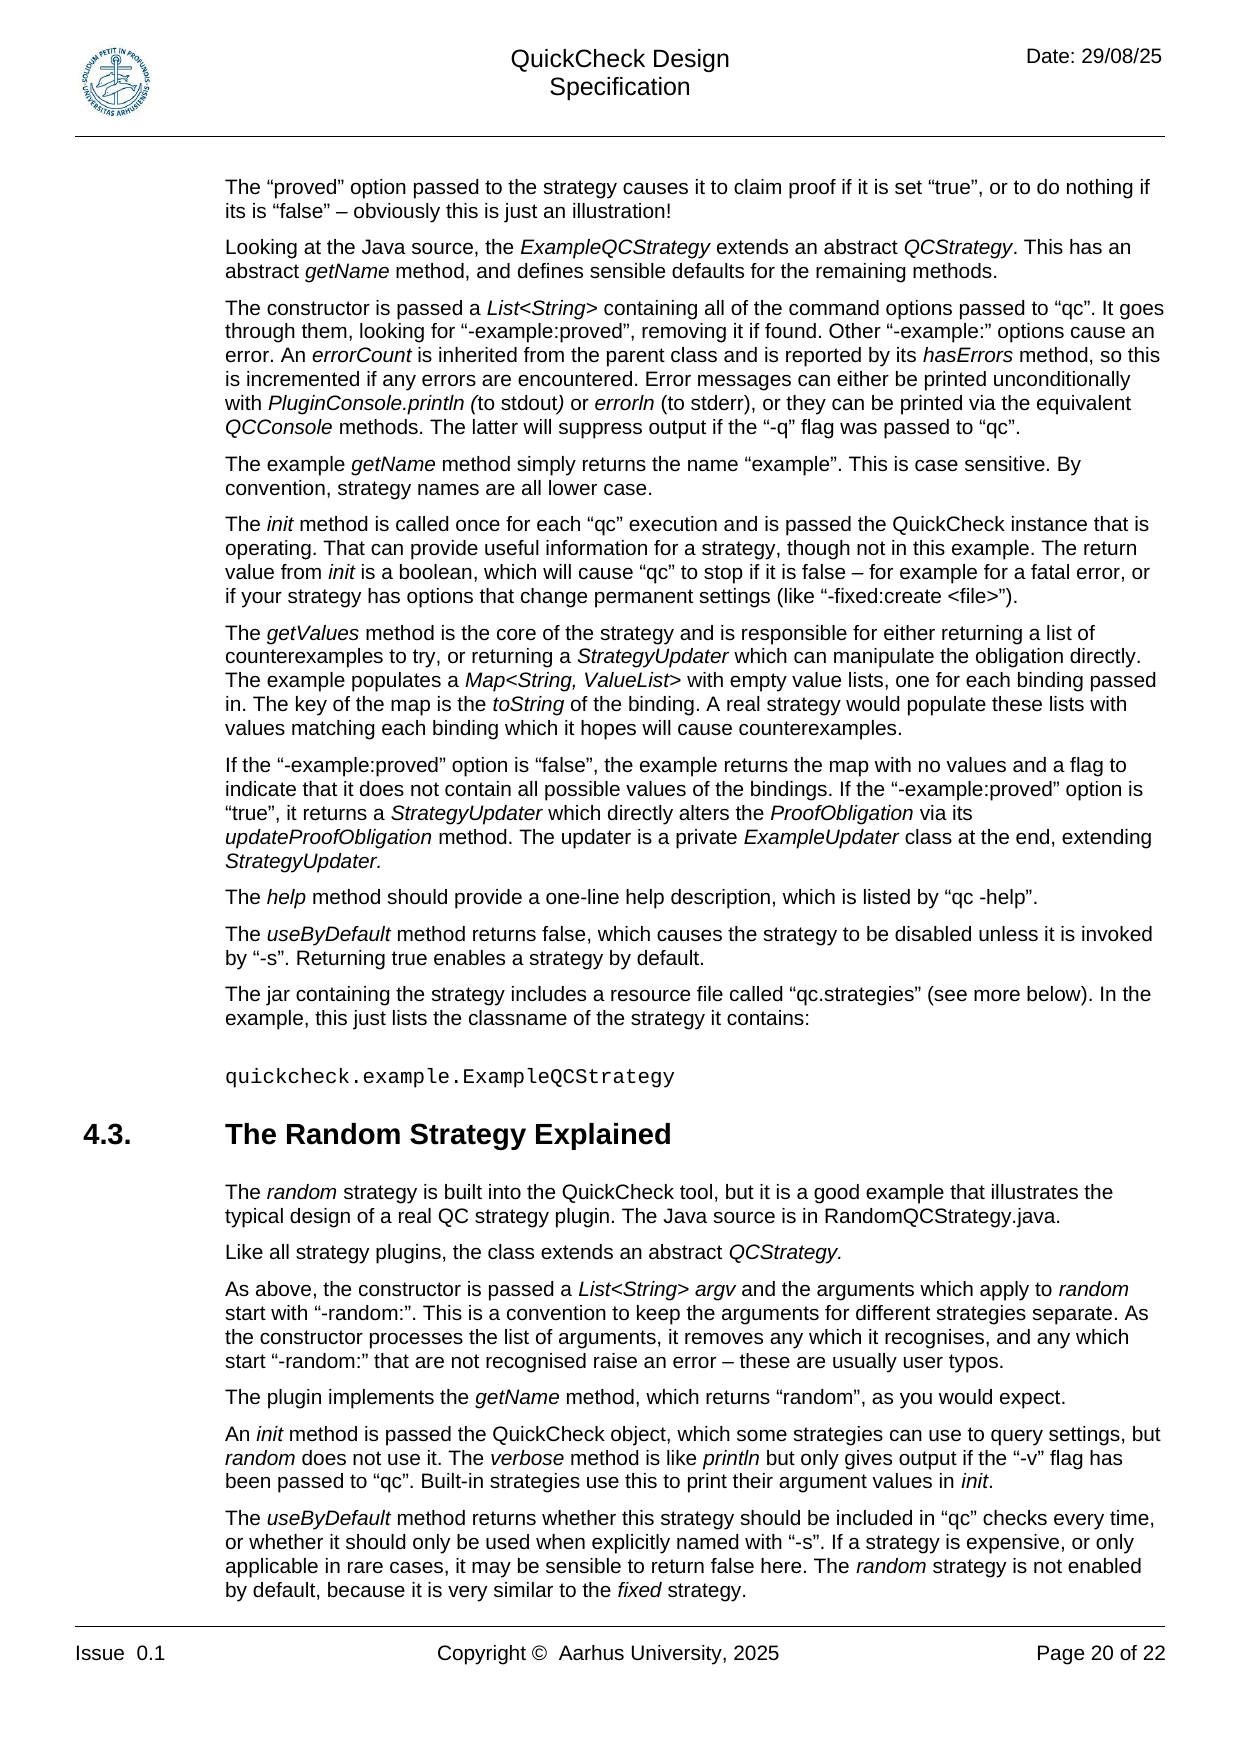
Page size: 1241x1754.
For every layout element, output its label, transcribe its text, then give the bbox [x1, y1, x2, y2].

text The “proved” option passed to the strategy causes it to claim proof if it is set “true”, or to do nothing if its is “false” – obviously this is just an illustration! [225, 175, 1165, 223]
text The getValues method is the core of the strategy and is responsible for either returning a list of counterexamples to try, or returning a StrategyUpdater which can manipulate the obligation directly. The example populates a Map<String, ValueList> with empty value lists, one for each binding passed in. The key of the map is the toString of the binding. A real strategy would populate these lists with values matching each binding which it hopes will cause counterexamples. [225, 621, 1165, 741]
text Looking at the Java source, the ExampleQCStrategy extends an abstract QCStrategy. This has an abstract getName method, and defines sensible defaults for the remaining methods. [225, 235, 1165, 283]
text The random strategy is built into the QuickCheck tool, but it is a good example that illustrates the typical design of a real QC strategy plugin. The Java source is in RandomQCStrategy.java. [225, 1180, 1165, 1228]
text If the “-example:proved” option is “false”, the example returns the map with no values and a flag to indicate that it does not contain all possible values of the bindings. If the “-example:proved” option is “true”, it returns a StrategyUpdater which directly alters the ProofObligation via its updateProofObligation method. The updater is a private ExampleUpdater class at the end, extending StrategyUpdater. [225, 753, 1165, 873]
text An init method is passed the QuickCheck object, which some strategies can use to query settings, but random does not use it. The verbose method is like println but only gives output if the “-v” flag has been passed to “qc”. Built-in strategies use this to print their argument values in init. [225, 1422, 1165, 1494]
text quickcheck.example.ExampleQCStrategy [225, 1065, 1165, 1088]
text The useByDefault method returns false, which causes the strategy to be disabled unless it is invoked by “-s”. Returning true enables a strategy by default. [225, 922, 1165, 970]
picture [78, 44, 153, 120]
text As above, the constructor is passed a List<String> argv and the arguments which apply to random start with “-random:”. This is a convention to keep the arguments for different strategies separate. As the constructor processes the list of arguments, it removes any which it recognises, and any which start “-random:” that are not recognised raise an error – these are usually user typos. [225, 1277, 1165, 1373]
text The useByDefault method returns whether this strategy should be included in “qc” checks every time, or whether it should only be used when explicitly named with “-s”. If a strategy is expensive, or only applicable in rare cases, it may be sensible to return false here. The random strategy is not enabled by default, because it is very similar to the fixed strategy. [225, 1506, 1165, 1602]
text The init method is called once for each “qc” execution and is passed the QuickCheck instance that is operating. That can provide useful information for a strategy, though not in this example. The return value from init is a boolean, which will cause “qc” to stop if it is false – for example for a fatal error, or if your strategy has options that change permanent settings (like “-fixed:create <file>”). [225, 512, 1165, 608]
text The jar containing the strategy includes a resource file called “qc.strategies” (see more below). In the example, this just lists the classname of the strategy it contains: [225, 982, 1165, 1030]
text The help method should provide a one-line help description, which is listed by “qc -help”. [225, 885, 1165, 909]
text The plugin implements the getName method, which returns “random”, as you would expect. [225, 1385, 1165, 1409]
text The constructor is passed a List<String> containing all of the command options passed to “qc”. It goes through them, looking for “-example:proved”, removing it if found. Other “-example:” options cause an error. An errorCount is inherited from the parent class and is reported by its hasErrors method, so this is incremented if any errors are encountered. Error messages can either be printed unconditionally with PluginConsole.println (to stdout) or errorln (to stderr), or they can be printed via the equivalent QCConsole methods. The latter will suppress output if the “-q” flag was passed to “qc”. [225, 296, 1165, 439]
text The example getName method simply returns the name “example”. This is case sensitive. By convention, strategy names are all lower case. [225, 452, 1165, 500]
subtitle The Random Strategy Explained [75, 1118, 1165, 1150]
text Like all strategy plugins, the class extends an abstract QCStrategy. [225, 1241, 1165, 1264]
